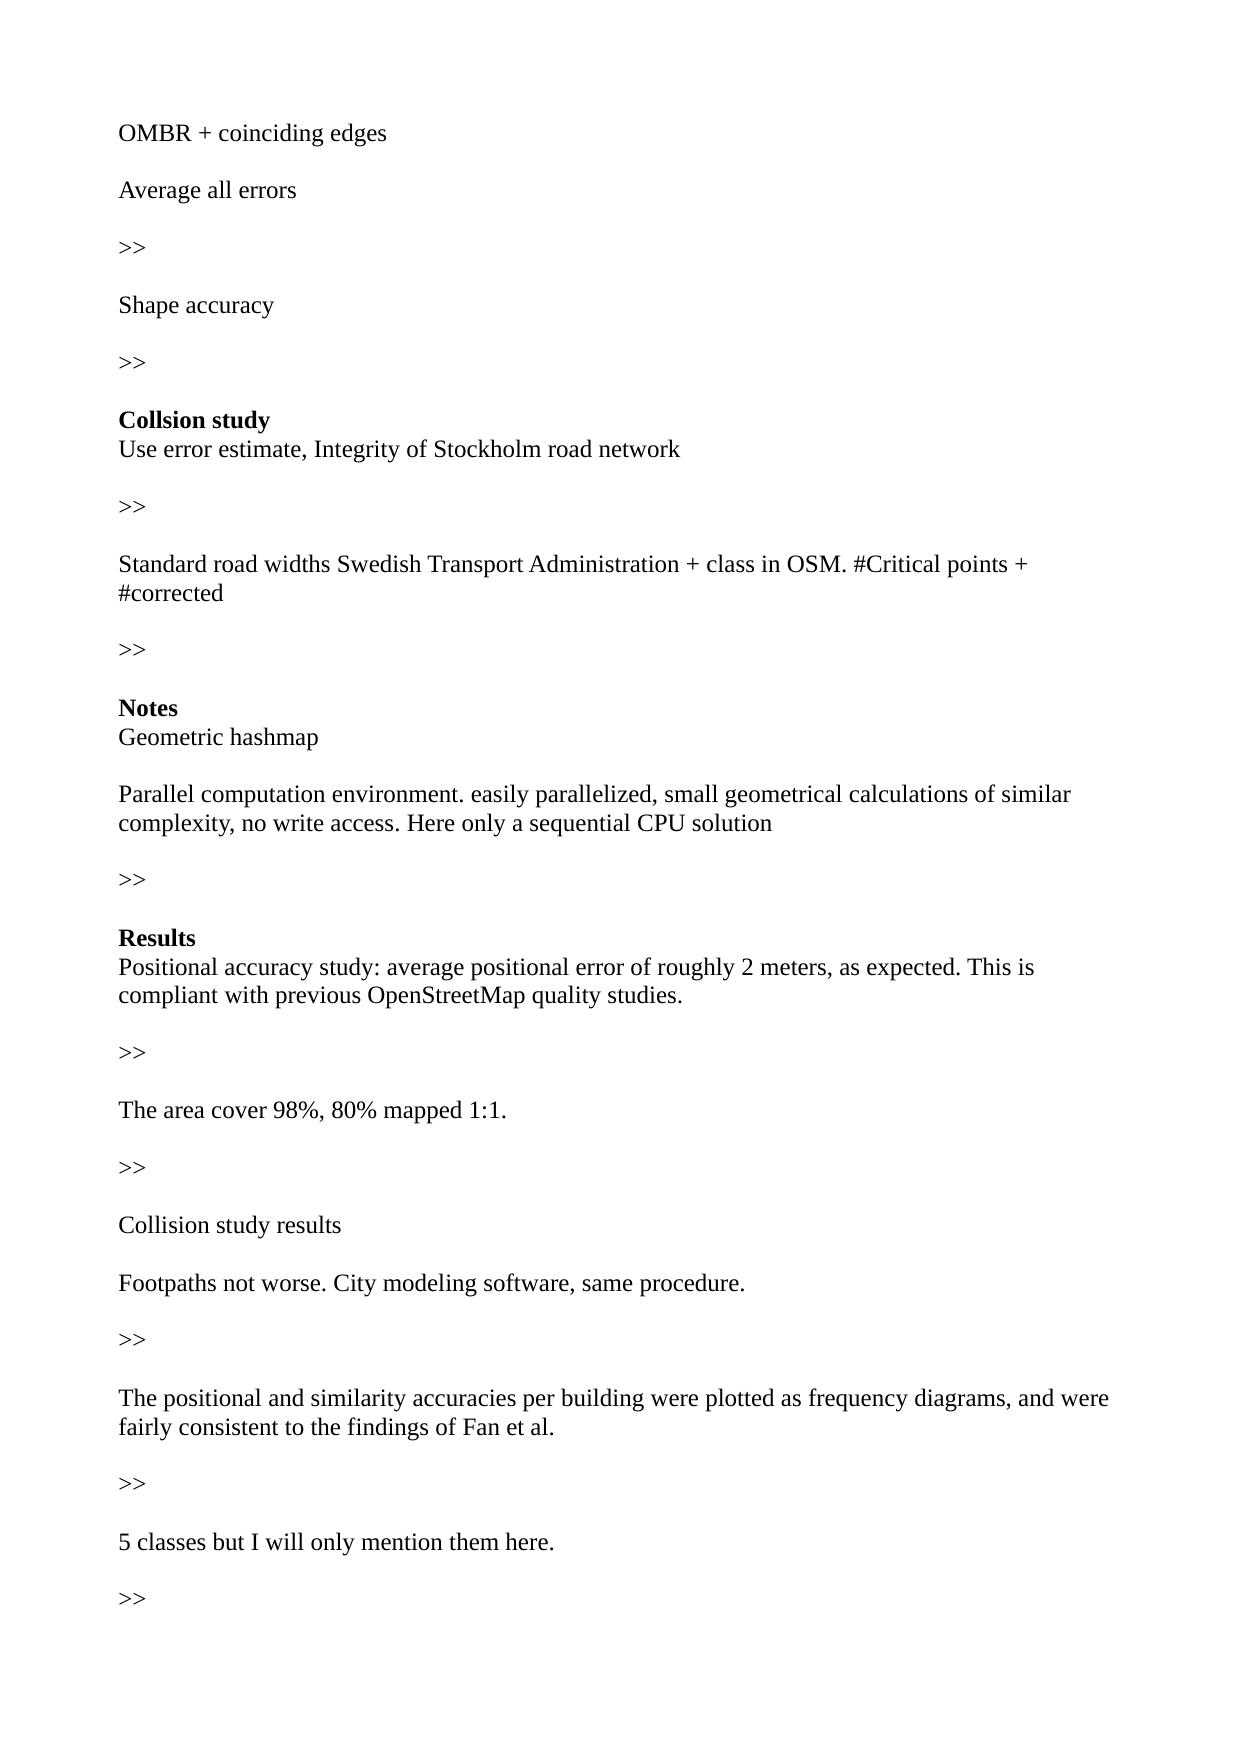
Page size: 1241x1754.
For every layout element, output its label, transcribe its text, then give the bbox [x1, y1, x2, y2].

text >> [118, 1038, 1122, 1067]
text >> [118, 1584, 1122, 1613]
text Geometric hashmap [118, 722, 1122, 751]
text >> [118, 866, 1122, 894]
text Positional accuracy study: average positional error of roughly 2 meters, as expected. This is compliant with previous OpenStreetMap quality studies. [118, 952, 1122, 1009]
text >> [118, 1469, 1122, 1498]
text The positional and similarity accuracies per building were plotted as frequency diagrams, and were fairly consistent to the findings of Fan et al. [118, 1383, 1122, 1441]
text 5 classes but I will only mention them here. [118, 1527, 1122, 1556]
text >> [118, 1326, 1122, 1354]
text Footpaths not worse. City modeling software, same procedure. [118, 1268, 1122, 1297]
text Collision study results [118, 1211, 1122, 1239]
text Results [118, 923, 1122, 952]
text Standard road widths Swedish Transport Administration + class in OSM. #Critical points + #corrected [118, 549, 1122, 607]
text Shape accuracy [118, 291, 1122, 319]
text Average all errors [118, 176, 1122, 204]
text Use error estimate, Integrity of Stockholm road network [118, 434, 1122, 463]
text Parallel computation environment. easily parallelized, small geometrical calculations of similar complexity, no write access. Here only a sequential CPU solution [118, 779, 1122, 837]
text Notes [118, 693, 1122, 722]
text >> [118, 492, 1122, 521]
text >> [118, 348, 1122, 377]
text Collsion study [118, 406, 1122, 434]
text >> [118, 636, 1122, 664]
text >> [118, 1153, 1122, 1182]
text The area cover 98%, 80% mapped 1:1. [118, 1096, 1122, 1124]
text OMBR + coinciding edges [118, 118, 1122, 147]
text >> [118, 233, 1122, 262]
